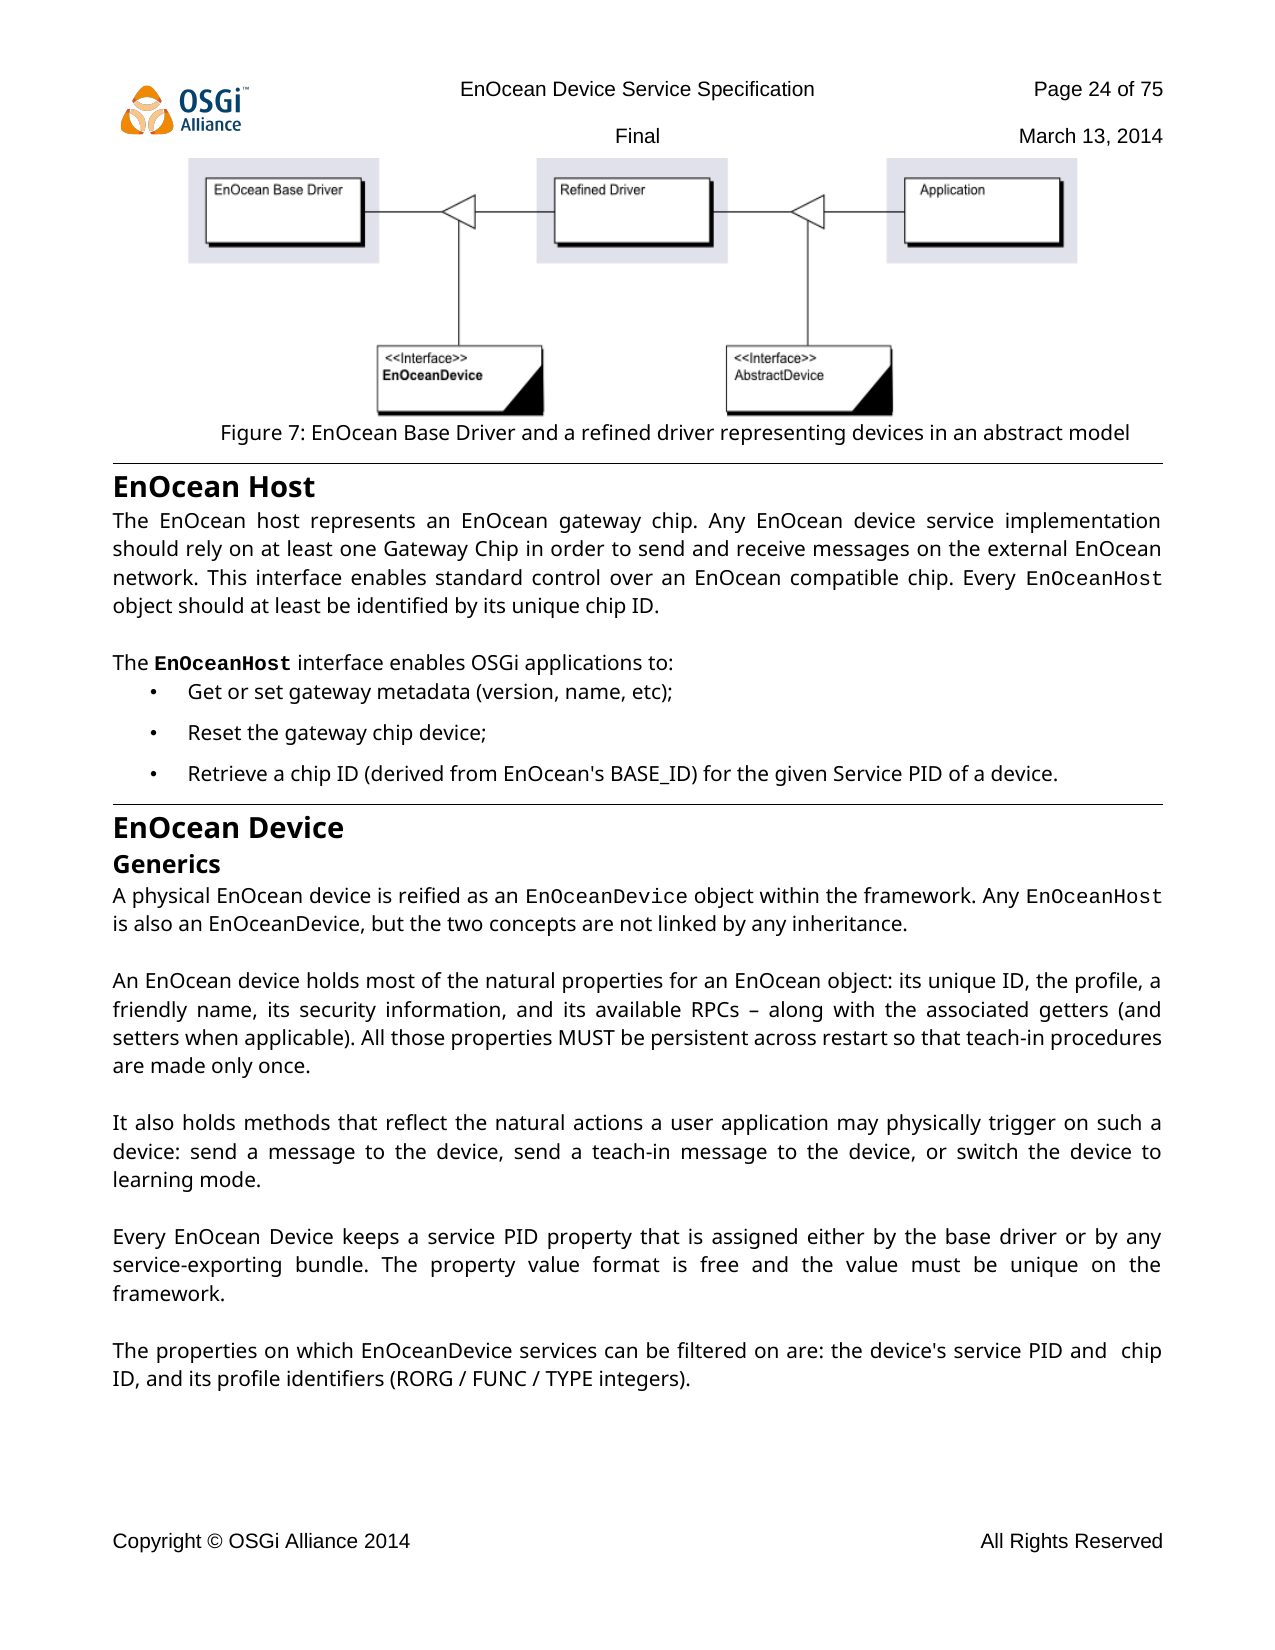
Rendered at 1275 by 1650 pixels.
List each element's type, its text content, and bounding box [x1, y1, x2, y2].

subtitle EnOcean Device [112, 805, 1163, 847]
list Retrieve a chip ID (derived from EnOcean's BASE_ID) for the given Service PID of a device. [150, 759, 1163, 787]
list Figure 7: EnOcean Base Driver and a refined driver representing devices in an abstract model [150, 419, 1163, 447]
text The EnOcean host represents an EnOcean gateway chip. Any EnOcean device service implementation should rely on at least one Gateway Chip in order to send and receive messages on the external EnOcean network. This interface enables standard control over an EnOcean compatible chip. Every EnOceanHost object should at least be identified by its unique chip ID. [112, 506, 1163, 620]
list Reset the gateway chip device; [150, 718, 1163, 746]
list Get or set gateway metadata (version, name, etc); [150, 677, 1163, 705]
text It also holds methods that reflect the natural actions a user application may physically trigger on such a device: send a message to the device, send a teach-in message to the device, or switch the device to learning mode. [112, 1108, 1163, 1194]
picture [113, 78, 257, 142]
subtitle Generics [112, 847, 1163, 881]
picture [188, 158, 1078, 419]
text The EnOceanHost interface enables OSGi applications to: [112, 648, 1163, 677]
text The properties on which EnOceanDevice services can be filtered on are: the device's service PID and chip ID, and its profile identifiers (RORG / FUNC / TYPE integers). [112, 1336, 1163, 1393]
text A physical EnOcean device is reified as an EnOceanDevice object within the framework. Any EnOceanHost is also an EnOceanDevice, but the two concepts are not linked by any inheritance. [112, 881, 1163, 938]
text An EnOcean device holds most of the natural properties for an EnOcean object: its unique ID, the profile, a friendly name, its security information, and its available RPCs – along with the associated getters (and setters when applicable). All those properties MUST be persistent across restart so that teach-in procedures are made only once. [112, 966, 1163, 1080]
subtitle EnOcean Host [112, 464, 1163, 506]
text Every EnOcean Device keeps a service PID property that is assigned either by the base driver or by any service-exporting bundle. The property value format is free and the value must be unique on the framework. [112, 1222, 1163, 1307]
